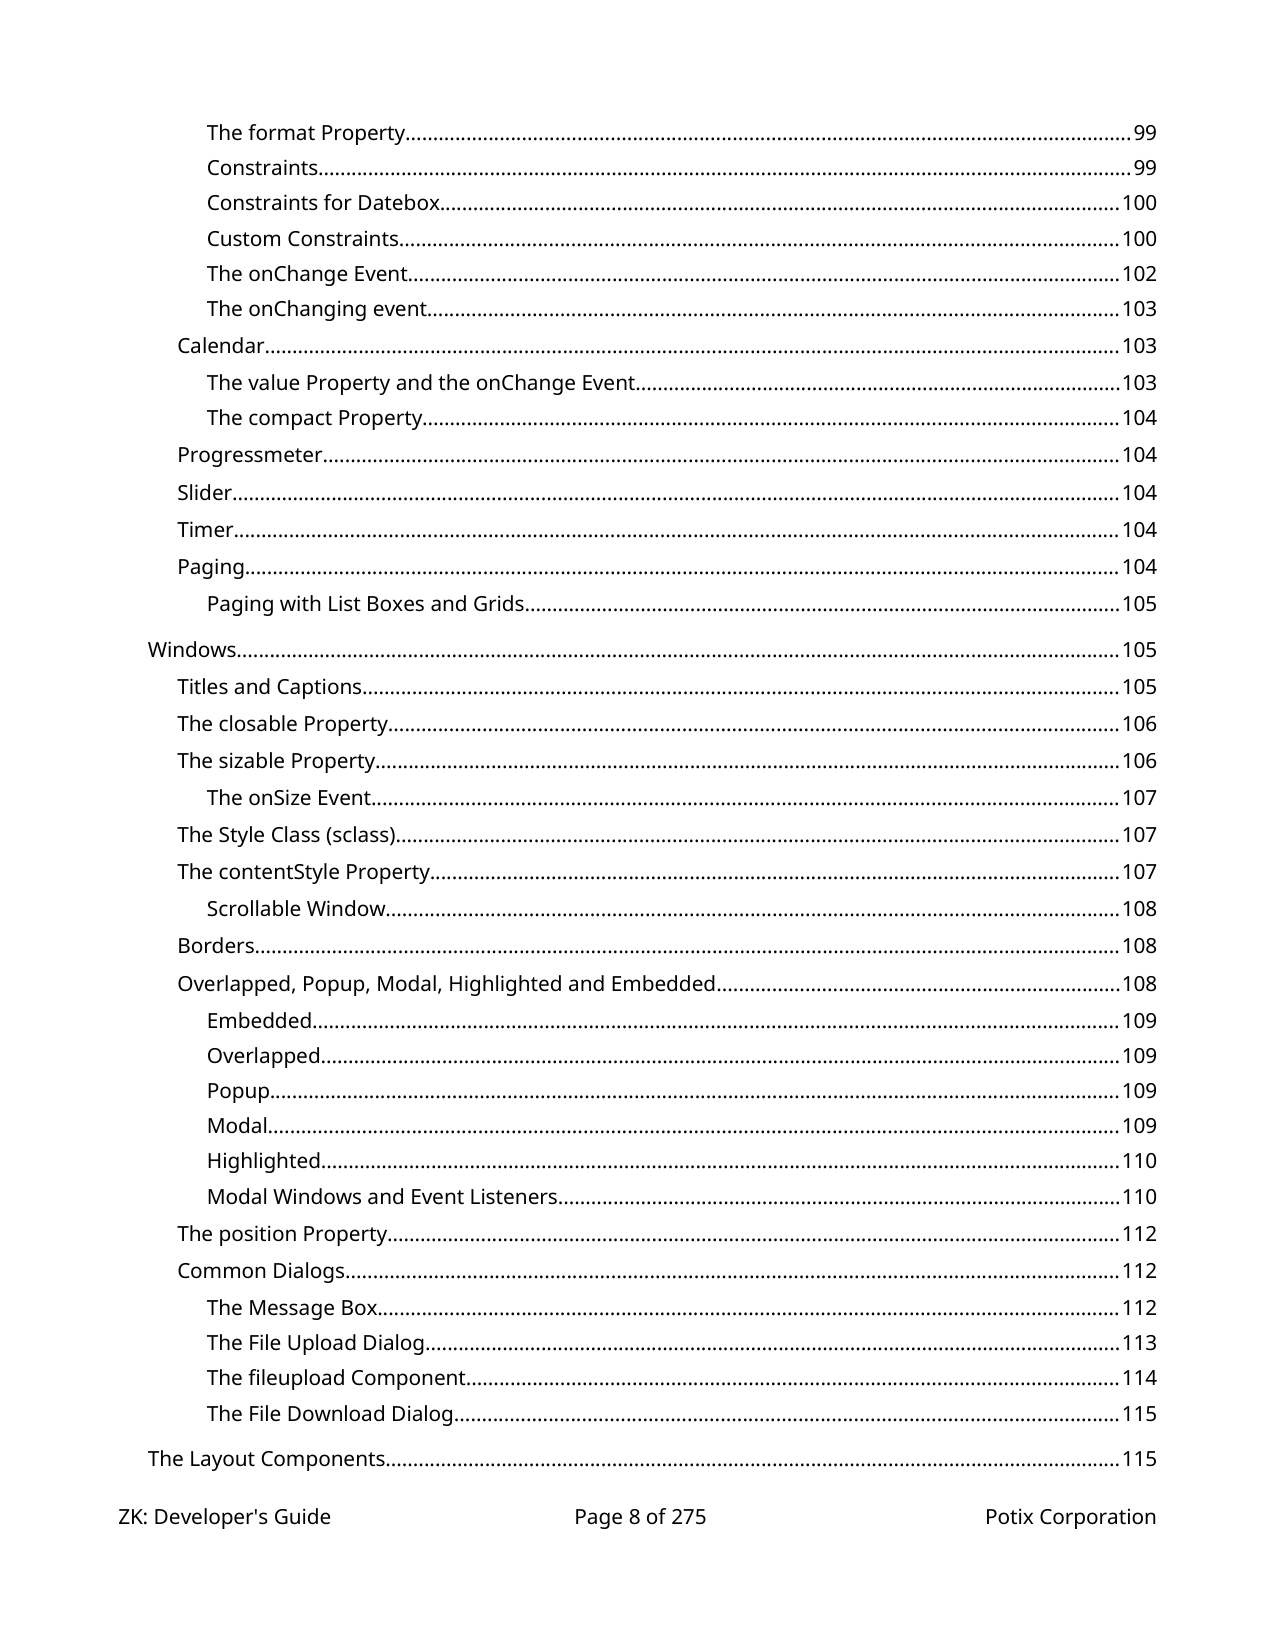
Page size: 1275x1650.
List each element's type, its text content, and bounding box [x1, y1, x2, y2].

text Highlighted 110 [207, 1147, 1157, 1175]
text The fileupload Component 114 [207, 1363, 1157, 1392]
text The position Property 112 [177, 1219, 1157, 1247]
text Borders 108 [177, 932, 1157, 960]
text Modal Windows and Event Listeners 110 [207, 1182, 1157, 1210]
text The compact Property 104 [207, 403, 1157, 432]
text Paging 104 [177, 552, 1157, 580]
text The format Property 99 [207, 118, 1157, 146]
text Modal 109 [207, 1111, 1157, 1139]
text The value Property and the onChange Event 103 [207, 368, 1157, 397]
text The closable Property 106 [177, 709, 1157, 737]
text Overlapped, Popup, Modal, Highlighted and Embedded 108 [177, 969, 1157, 997]
text The onChange Event 102 [207, 259, 1157, 287]
text Common Dialogs 112 [177, 1256, 1157, 1284]
text The File Download Dialog 115 [207, 1399, 1157, 1427]
text Titles and Captions 105 [177, 672, 1157, 700]
text Progressmeter 104 [177, 441, 1157, 469]
text The Message Box 112 [207, 1293, 1157, 1321]
text The onChanging event 103 [207, 294, 1157, 322]
text Constraints 99 [207, 153, 1157, 182]
text Overlapped 109 [207, 1041, 1157, 1069]
text The contentStyle Property 107 [177, 857, 1157, 886]
text Windows 105 [148, 635, 1157, 663]
text The File Upload Dialog 113 [207, 1328, 1157, 1356]
text Calendar 103 [177, 331, 1157, 359]
text Timer 104 [177, 515, 1157, 543]
text Paging with List Boxes and Grids 105 [207, 589, 1157, 617]
text The onSize Event 107 [207, 783, 1157, 811]
text Constraints for Datebox 100 [207, 188, 1157, 217]
text Custom Constraints 100 [207, 224, 1157, 252]
text The Style Class (sclass) 107 [177, 820, 1157, 848]
text The Layout Components 115 [148, 1444, 1157, 1473]
text Slider 104 [177, 478, 1157, 506]
text Scrollable Window 108 [207, 894, 1157, 923]
text Popup 109 [207, 1076, 1157, 1104]
text Embedded 109 [207, 1006, 1157, 1034]
text The sizable Property 106 [177, 746, 1157, 774]
